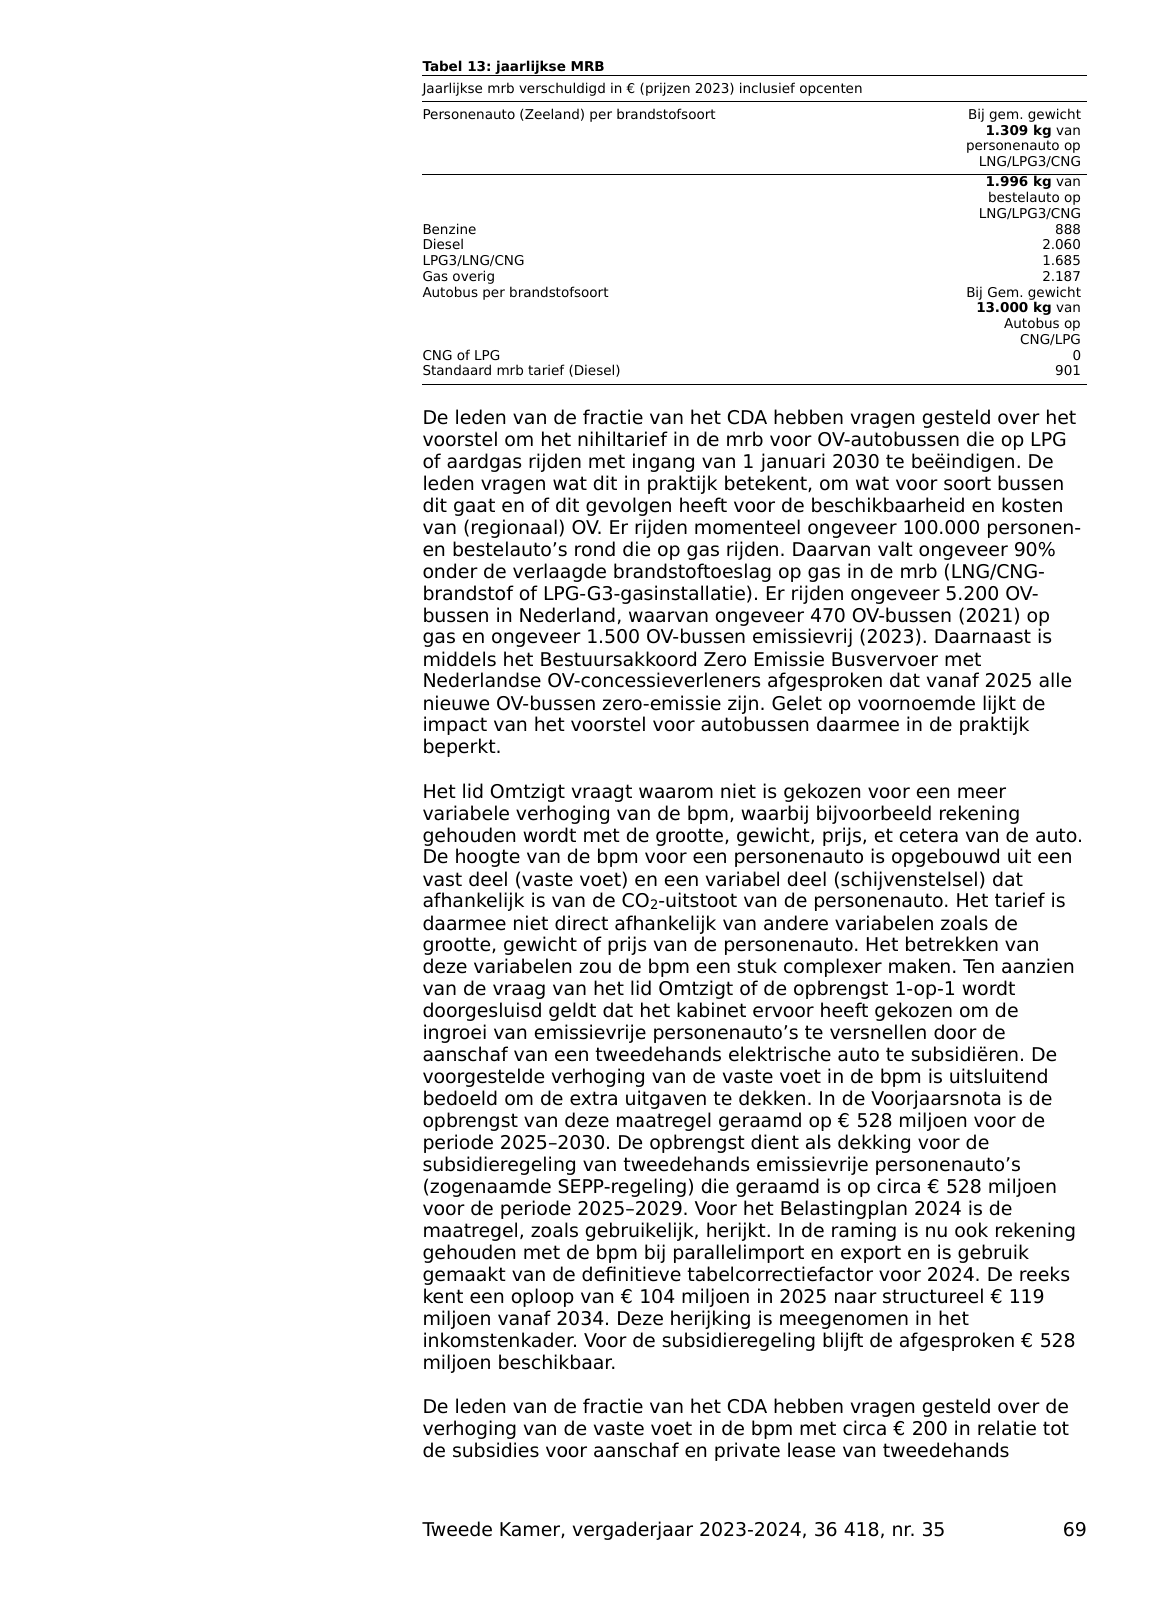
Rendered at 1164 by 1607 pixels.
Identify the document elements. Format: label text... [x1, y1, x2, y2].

table_cell 0 [954, 347, 1087, 363]
table_cell 2.060 [954, 237, 1087, 253]
table_cell 1.685 [954, 253, 1087, 269]
text Het lid Omtzigt vraagt waarom niet is gekozen voor een meer variabele verhoging van de bpm, waarbij bijvoorbeeld rekening gehouden wordt met de grootte, gewicht, prijs, et cetera van de auto. De hoogte van de bpm voor een personenauto is opgebouwd uit een vast deel (vaste voet) en een variabel deel (schijvenstelsel) dat afhankelijk is van de CO2-uitstoot van de personenauto. Het tarief is daarmee niet direct afhankelijk van andere variabelen zoals de grootte, gewicht of prijs van de personenauto. Het betrekken van deze variabelen zou de bpm een stuk complexer maken. Ten aanzien van de vraag van het lid Omtzigt of de opbrengst 1-op-1 wordt doorgesluisd geldt dat het kabinet ervoor heeft gekozen om de ingroei van emissievrije personenauto’s te versnellen door de aanschaf van een tweedehands elektrische auto te subsidiëren. De voorgestelde verhoging van de vaste voet in de bpm is uitsluitend bedoeld om de extra uitgaven te dekken. In de Voorjaarsnota is de opbrengst van deze maatregel geraamd op € 528 miljoen voor de periode 2025–2030. De opbrengst dient als dekking voor de subsidieregeling van tweedehands emissievrije personenauto’s (zogenaamde SEPP-regeling) die geraamd is op circa € 528 miljoen voor de periode 2025–2029. Voor het Belastingplan 2024 is de maatregel, zoals gebruikelijk, herijkt. In de raming is nu ook rekening gehouden met de bpm bij parallelimport en export en is gebruik gemaakt van de definitieve tabelcorrectiefactor voor 2024. De reeks kent een oploop van € 104 miljoen in 2025 naar structureel € 119 miljoen vanaf 2034. Deze herijking is meegenomen in het inkomstenkader. Voor de subsidieregeling blijft de afgesproken € 528 miljoen beschikbaar. [422, 781, 1087, 1374]
table_cell Personenauto (Zeeland) per brandstofsoort [422, 102, 954, 174]
table_cell 901 [954, 363, 1087, 383]
table_header Tabel 13: jaarlijkse MRB [422, 59, 1087, 75]
table_cell Gas overig [422, 269, 954, 284]
table_cell Benzine [422, 221, 954, 237]
table_cell [422, 175, 954, 221]
table_cell 2.187 [954, 269, 1087, 284]
table_cell Bij gem. gewicht 1.309 kg van personenauto op LNG/LPG3/CNG [954, 102, 1087, 174]
table_cell Standaard mrb tarief (Diesel) [422, 363, 954, 383]
table_cell Jaarlijkse mrb verschuldigd in € (prijzen 2023) inclusief opcenten [422, 76, 1087, 101]
table_cell LPG3/LNG/CNG [422, 253, 954, 269]
table_cell Bij Gem. gewicht 13.000 kg van Autobus op CNG/LPG [954, 284, 1087, 347]
text De leden van de fractie van het CDA hebben vragen gesteld over het voorstel om het nihiltarief in de mrb voor OV-autobussen die op LPG of aardgas rijden met ingang van 1 januari 2030 te beëindigen. De leden vragen wat dit in praktijk betekent, om wat voor soort bussen dit gaat en of dit gevolgen heeft voor de beschikbaarheid en kosten van (regionaal) OV. Er rijden momenteel ongeveer 100.000 personen- en bestelauto’s rond die op gas rijden. Daarvan valt ongeveer 90% onder de verlaagde brandstoftoeslag op gas in de mrb (LNG/CNG-brandstof of LPG-G3-gasinstallatie). Er rijden ongeveer 5.200 OV-bussen in Nederland, waarvan ongeveer 470 OV-bussen (2021) op gas en ongeveer 1.500 OV-bussen emissievrij (2023). Daarnaast is middels het Bestuursakkoord Zero Emissie Busvervoer met Nederlandse OV-concessieverleners afgesproken dat vanaf 2025 alle nieuwe OV-bussen zero-emissie zijn. Gelet op voornoemde lijkt de impact van het voorstel voor autobussen daarmee in de praktijk beperkt. [422, 407, 1087, 758]
table_cell CNG of LPG [422, 347, 954, 363]
table_cell Diesel [422, 237, 954, 253]
table_cell 888 [954, 221, 1087, 237]
table_cell Autobus per brandstofsoort [422, 284, 954, 347]
table_cell 1.996 kg van bestelauto op LNG/LPG3/CNG [954, 175, 1087, 221]
text De leden van de fractie van het CDA hebben vragen gesteld over de verhoging van de vaste voet in de bpm met circa € 200 in relatie tot de subsidies voor aanschaf en private lease van tweedehands [422, 1396, 1087, 1462]
